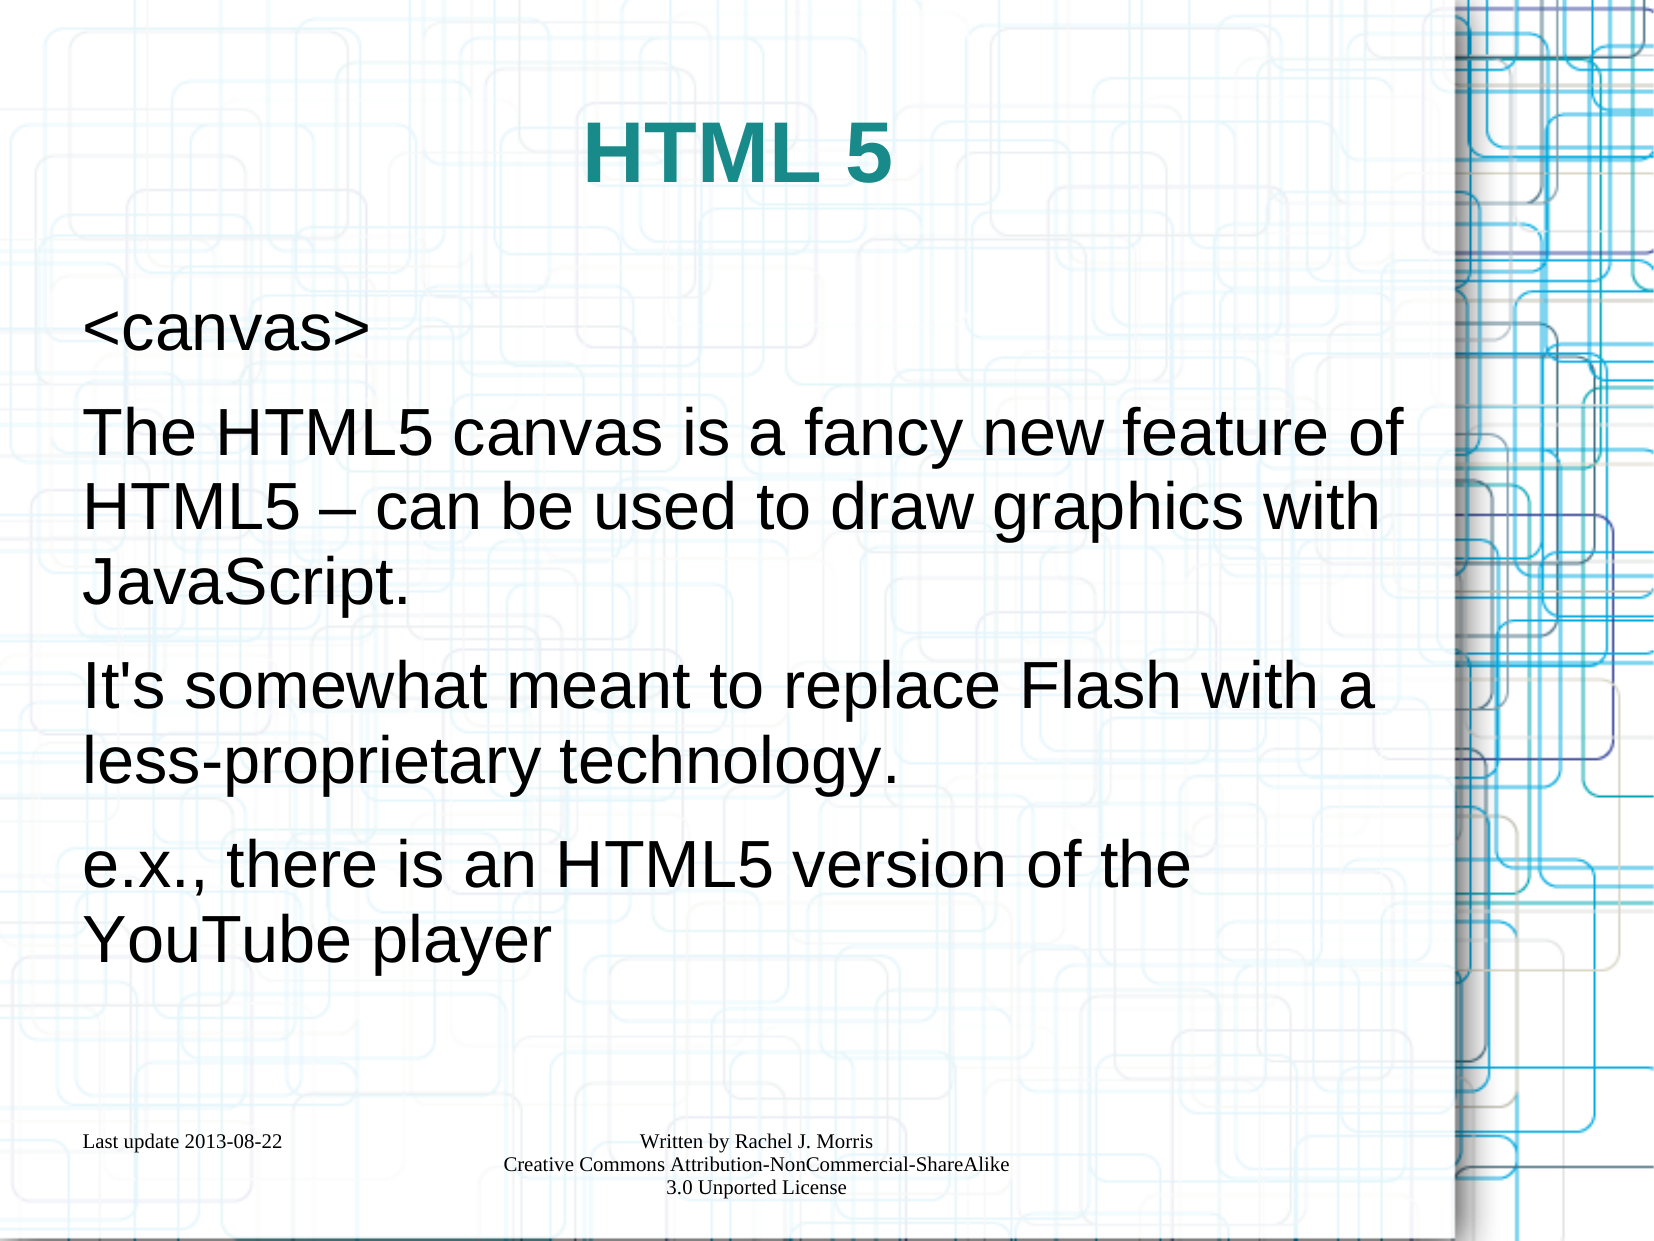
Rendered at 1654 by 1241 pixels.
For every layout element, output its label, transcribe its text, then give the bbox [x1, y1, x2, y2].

list <canvas> The HTML5 canvas is a fancy new feature of HTML5 – can be used to draw graphics with JavaScript. It's somewhat meant to replace Flash with a less-proprietary technology. e.x., there is an HTML5 version of the YouTube player [82, 290, 1418, 1010]
title HTML 5 [59, 49, 1418, 257]
picture [0, 0, 1654, 1241]
